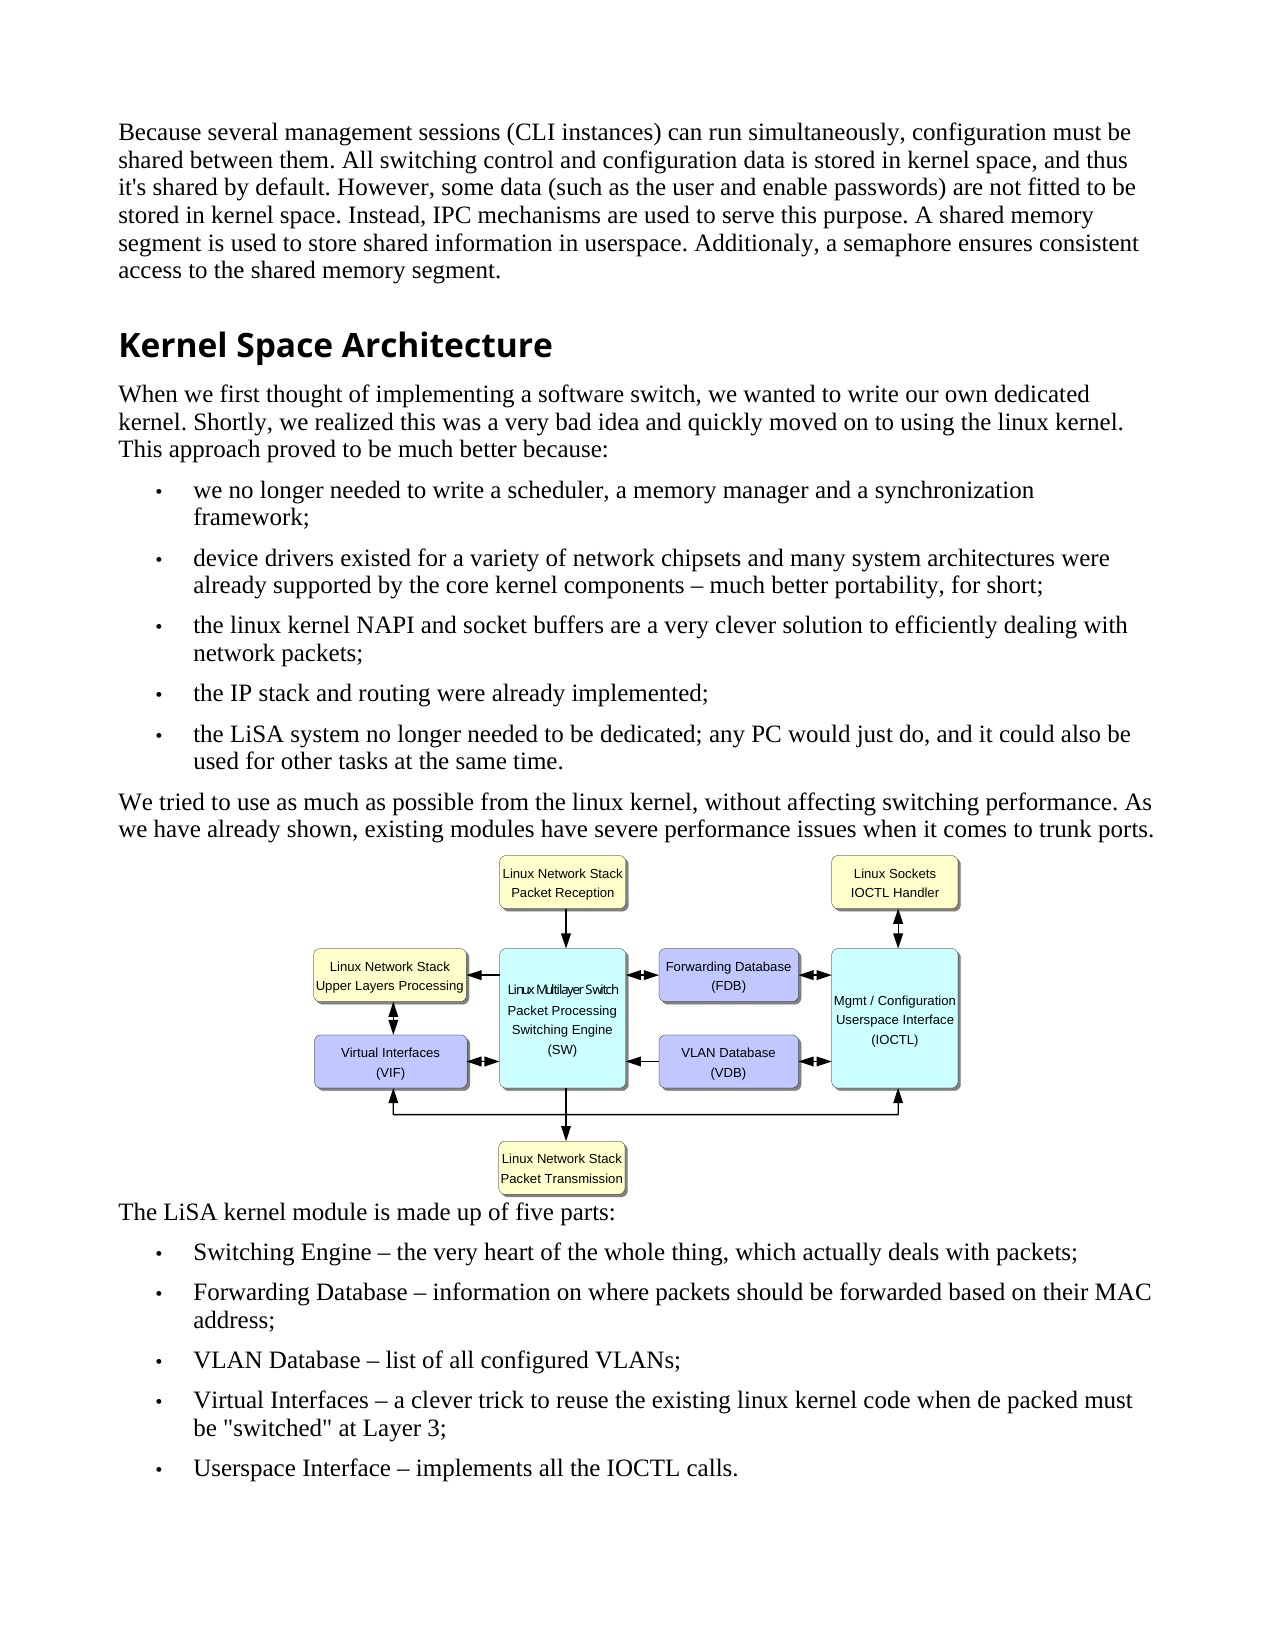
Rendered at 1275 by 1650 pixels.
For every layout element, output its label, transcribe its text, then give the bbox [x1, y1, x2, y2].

subtitle Kernel Space Architecture [118, 322, 1157, 368]
list Userspace Interface – implements all the IOCTL calls. [156, 1454, 1157, 1482]
list the IP stack and routing were already implemented; [156, 679, 1157, 707]
list the linux kernel NAPI and socket buffers are a very clever solution to efficiently dealing with network packets; [156, 612, 1157, 667]
text The LiSA kernel module is made up of five parts: [118, 856, 1157, 1226]
list device drivers existed for a variety of network chipsets and many system architectures were already supported by the core kernel components – much better portability, for short; [156, 544, 1157, 599]
list we no longer needed to write a scheduler, a memory manager and a synchronization framework; [156, 476, 1157, 531]
list Forwarding Database – information on where packets should be forwarded based on their MAC address; [156, 1278, 1157, 1334]
list the LiSA system no longer needed to be dedicated; any PC would just do, and it could also be used for other tasks at the same time. [156, 720, 1157, 775]
list VLAN Database – list of all configured VLANs; [156, 1346, 1157, 1374]
text We tried to use as much as possible from the linux kernel, without affecting switching performance. As we have already shown, existing modules have severe performance issues when it comes to trunk ports. [118, 788, 1157, 843]
list Switching Engine – the very heart of the whole thing, which actually deals with packets; [156, 1238, 1157, 1266]
text When we first thought of implementing a software switch, we wanted to write our own dedicated kernel. Shortly, we realized this was a very bad idea and quickly moved on to using the linux kernel. This approach proved to be much better because: [118, 380, 1157, 463]
text Because several management sessions (CLI instances) can run simultaneously, configuration must be shared between them. All switching control and configuration data is stored in kernel space, and thus it's shared by default. However, some data (such as the user and enable passwords) are not fitted to be stored in kernel space. Instead, IPC mechanisms are used to serve this purpose. A shared memory segment is used to store shared information in userspace. Additionaly, a semaphore ensures consistent access to the shared memory segment. [118, 118, 1157, 284]
list Virtual Interfaces – a clever trick to reuse the existing linux kernel code when de packed must be "switched" at Layer 3; [156, 1386, 1157, 1442]
